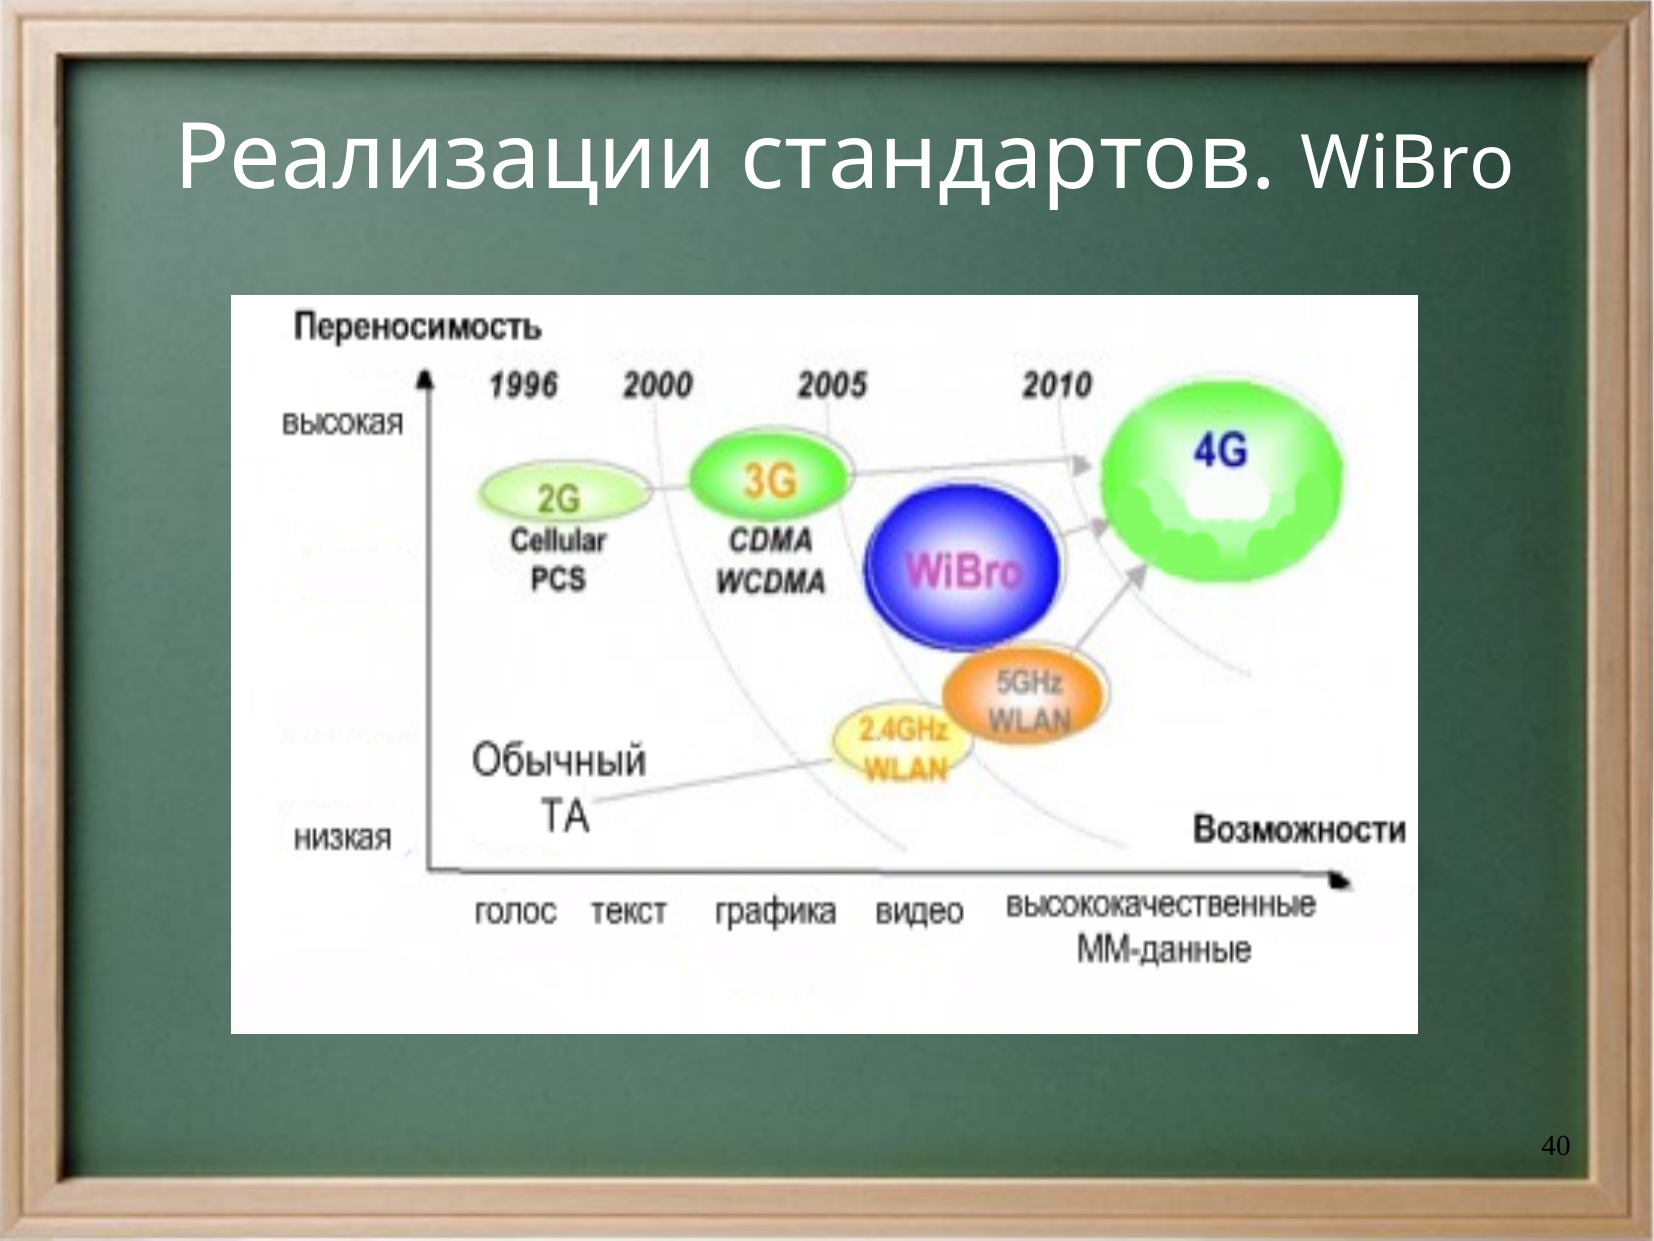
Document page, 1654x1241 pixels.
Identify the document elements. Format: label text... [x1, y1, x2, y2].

picture [0, 0, 1654, 1241]
title Реализации стандартов. WiBro [82, 49, 1571, 257]
